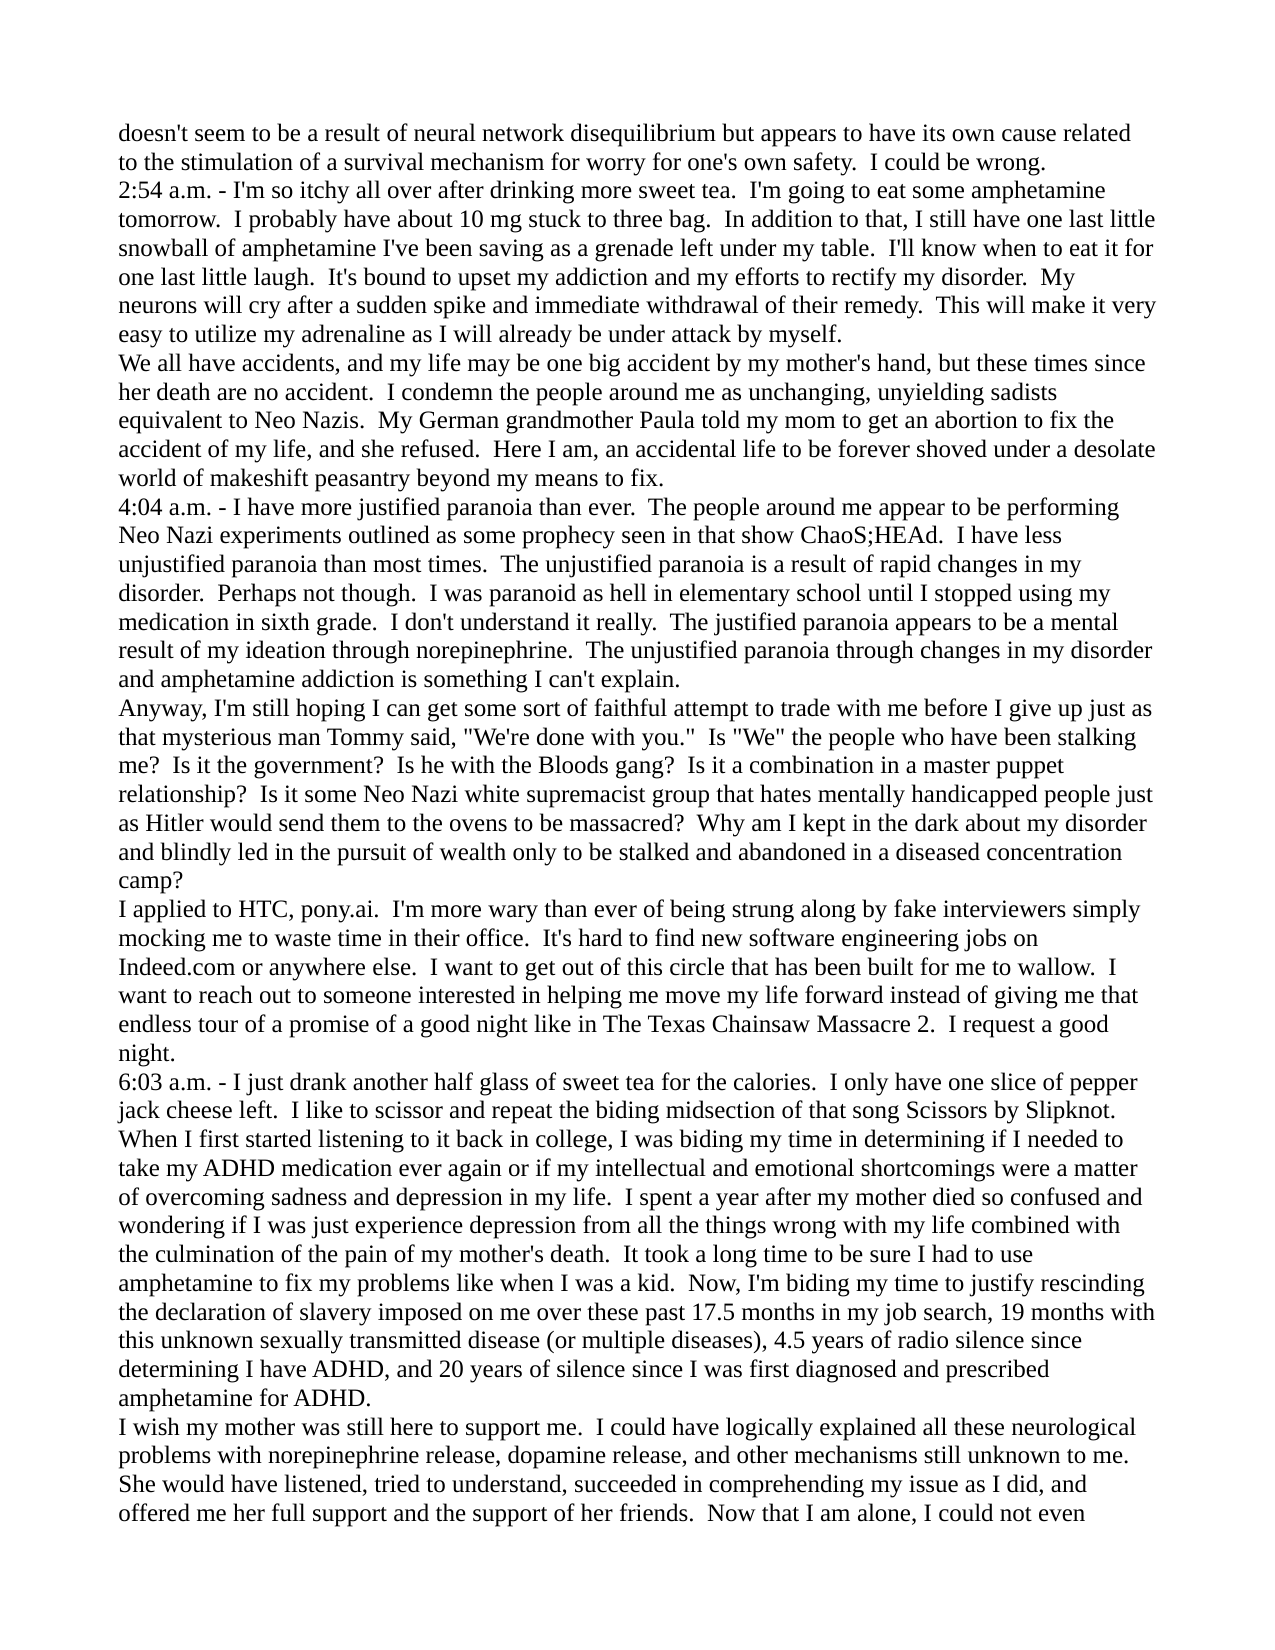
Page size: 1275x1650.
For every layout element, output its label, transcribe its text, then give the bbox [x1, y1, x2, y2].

text 2:54 a.m. - I'm so itchy all over after drinking more sweet tea. I'm going to eat some amphetamine tomorrow. I probably have about 10 mg stuck to three bag. In addition to that, I still have one last little snowball of amphetamine I've been saving as a grenade left under my table. I'll know when to eat it for one last little laugh. It's bound to upset my addiction and my efforts to rectify my disorder. My neurons will cry after a sudden spike and immediate withdrawal of their remedy. This will make it very easy to utilize my adrenaline as I will already be under attack by myself. [118, 176, 1157, 348]
text I wish my mother was still here to support me. I could have logically explained all these neurological problems with norepinephrine release, dopamine release, and other mechanisms still unknown to me. She would have listened, tried to understand, succeeded in comprehending my issue as I did, and offered me her full support and the support of her friends. Now that I am alone, I could not even [118, 1412, 1157, 1527]
text 4:04 a.m. - I have more justified paranoia than ever. The people around me appear to be performing Neo Nazi experiments outlined as some prophecy seen in that show ChaoS;HEAd. I have less unjustified paranoia than most times. The unjustified paranoia is a result of rapid changes in my disorder. Perhaps not though. I was paranoid as hell in elementary school until I stopped using my medication in sixth grade. I don't understand it really. The justified paranoia appears to be a mental result of my ideation through norepinephrine. The unjustified paranoia through changes in my disorder and amphetamine addiction is something I can't explain. [118, 492, 1157, 693]
text Anyway, I'm still hoping I can get some sort of faithful attempt to trade with me before I give up just as that mysterious man Tommy said, "We're done with you." Is "We" the people who have been stalking me? Is it the government? Is he with the Bloods gang? Is it a combination in a master puppet relationship? Is it some Neo Nazi white supremacist group that hates mentally handicapped people just as Hitler would send them to the ovens to be massacred? Why am I kept in the dark about my disorder and blindly led in the pursuit of wealth only to be stalked and abandoned in a diseased concentration camp? [118, 693, 1157, 894]
text I applied to HTC, pony.ai. I'm more wary than ever of being strung along by fake interviewers simply mocking me to waste time in their office. It's hard to find new software engineering jobs on Indeed.com or anywhere else. I want to get out of this circle that has been built for me to wallow. I want to reach out to someone interested in helping me move my life forward instead of giving me that endless tour of a promise of a good night like in The Texas Chainsaw Massacre 2. I request a good night. [118, 894, 1157, 1067]
text 6:03 a.m. - I just drank another half glass of sweet tea for the calories. I only have one slice of pepper jack cheese left. I like to scissor and repeat the biding midsection of that song Scissors by Slipknot. When I first started listening to it back in college, I was biding my time in determining if I needed to take my ADHD medication ever again or if my intellectual and emotional shortcomings were a matter of overcoming sadness and depression in my life. I spent a year after my mother died so confused and wondering if I was just experience depression from all the things wrong with my life combined with the culmination of the pain of my mother's death. It took a long time to be sure I had to use amphetamine to fix my problems like when I was a kid. Now, I'm biding my time to justify rescinding the declaration of slavery imposed on me over these past 17.5 months in my job search, 19 months with this unknown sexually transmitted disease (or multiple diseases), 4.5 years of radio silence since determining I have ADHD, and 20 years of silence since I was first diagnosed and prescribed amphetamine for ADHD. [118, 1067, 1157, 1412]
text We all have accidents, and my life may be one big accident by my mother's hand, but these times since her death are no accident. I condemn the people around me as unchanging, unyielding sadists equivalent to Neo Nazis. My German grandmother Paula told my mom to get an abortion to fix the accident of my life, and she refused. Here I am, an accidental life to be forever shoved under a desolate world of makeshift peasantry beyond my means to fix. [118, 348, 1157, 492]
text doesn't seem to be a result of neural network disequilibrium but appears to have its own cause related to the stimulation of a survival mechanism for worry for one's own safety. I could be wrong. [118, 118, 1157, 176]
